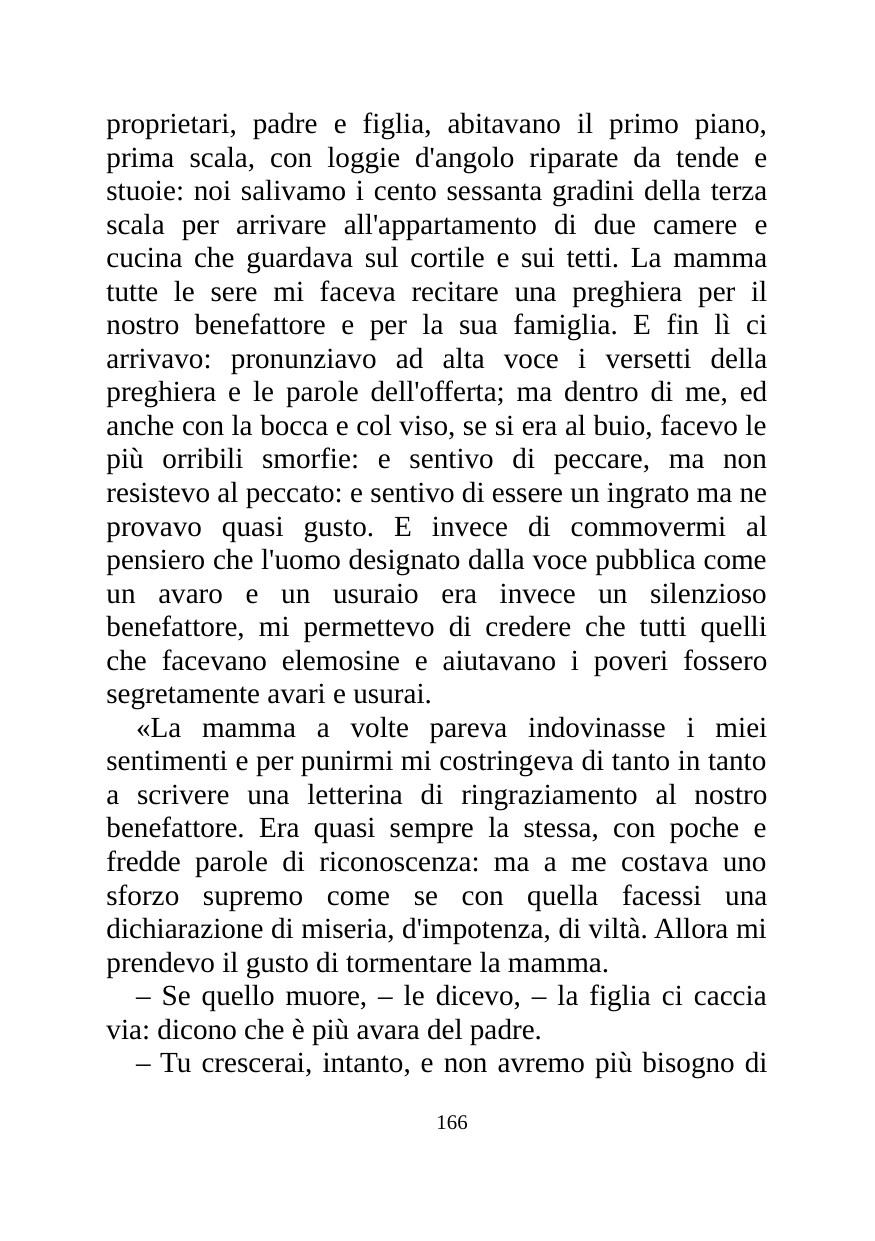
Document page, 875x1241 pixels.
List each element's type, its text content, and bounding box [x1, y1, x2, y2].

text proprietari, padre e figlia, abitavano il primo piano, prima scala, con loggie d'angolo riparate da tende e stuoie: noi salivamo i cento sessanta gradini della terza scala per arrivare all'appartamento di due camere e cucina che guardava sul cortile e sui tetti. La mamma tutte le sere mi faceva recitare una preghiera per il nostro benefattore e per la sua famiglia. E fin lì ci arrivavo: pronunziavo ad alta voce i versetti della preghiera e le parole dell'offerta; ma dentro di me, ed anche con la bocca e col viso, se si era al buio, facevo le più orribili smorfie: e sentivo di peccare, ma non resistevo al peccato: e sentivo di essere un ingrato ma ne provavo quasi gusto. E invece di commovermi al pensiero che l'uomo designato dalla voce pubblica come un avaro e un usuraio era invece un silenzioso benefattore, mi permettevo di credere che tutti quelli che facevano elemosine e aiutavano i poveri fossero segretamente avari e usurai. [106, 106, 768, 710]
text – Se quello muore, – le dicevo, – la figlia ci caccia via: dicono che è più avara del padre. [106, 978, 768, 1045]
text «La mamma a volte pareva indovinasse i miei sentimenti e per punirmi mi costringeva di tanto in tanto a scrivere una letterina di ringraziamento al nostro benefattore. Era quasi sempre la stessa, con poche e fredde parole di riconoscenza: ma a me costava uno sforzo supremo come se con quella facessi una dichiarazione di miseria, d'impotenza, di viltà. Allora mi prendevo il gusto di tormentare la mamma. [106, 710, 768, 978]
text – Tu crescerai, intanto, e non avremo più bisogno di [106, 1045, 768, 1079]
